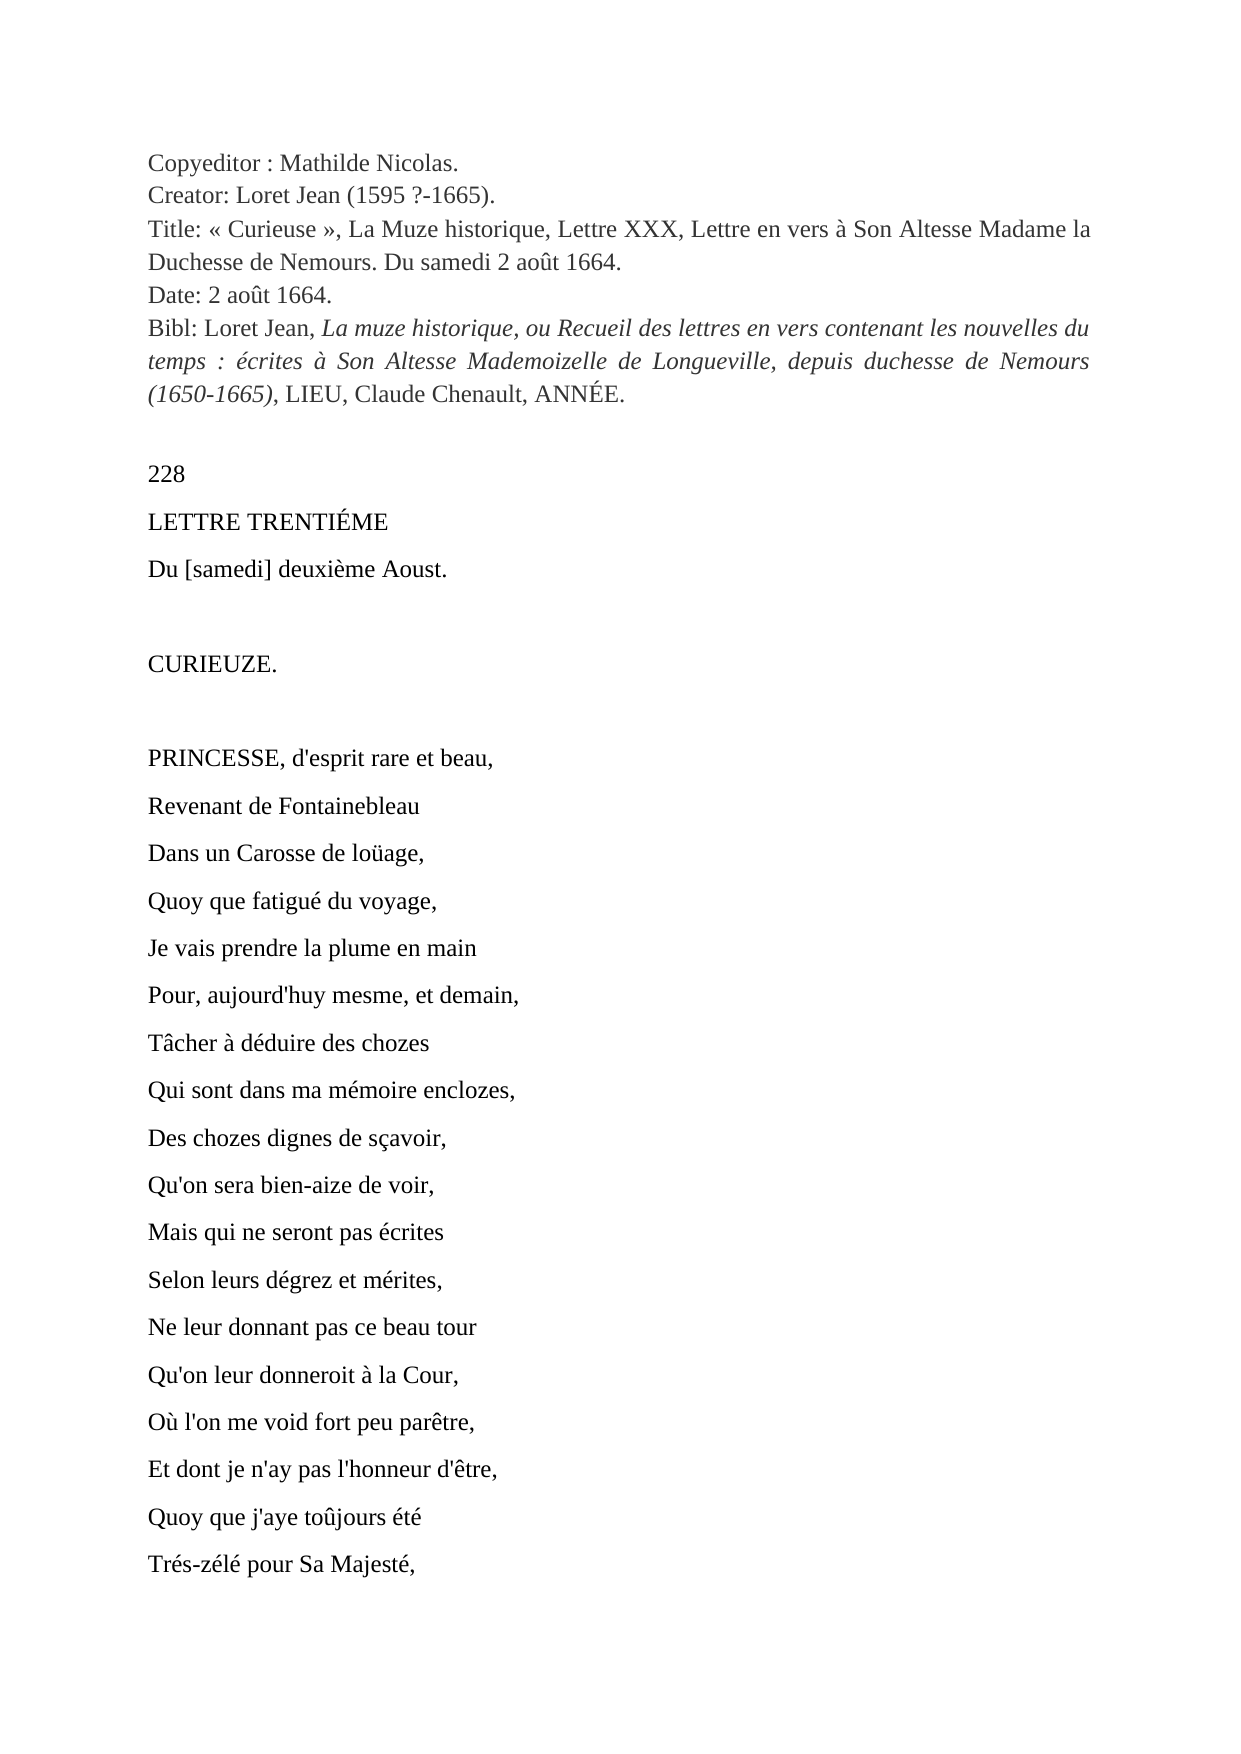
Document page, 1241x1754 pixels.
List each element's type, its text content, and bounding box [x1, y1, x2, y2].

text Date: 2 août 1664. [148, 280, 1093, 308]
text 228 [148, 459, 1093, 488]
text Et dont je n'ay pas l'honneur d'être, [148, 1454, 1093, 1483]
text Bibl: Loret Jean, La muze historique, ou Recueil des lettres en vers contenant les nouvelles du temps : écrites à Son Altesse Mademoizelle de Longueville, depuis duchesse de Nemours (1650-1665), LIEU, Claude Chenault, ANNÉE. [148, 313, 1093, 407]
text Des chozes dignes de sçavoir, [148, 1123, 1093, 1151]
text Creator: Loret Jean (1595 ?-1665). [148, 181, 1093, 209]
text Quoy que j'aye toûjours été [148, 1502, 1093, 1531]
text Mais qui ne seront pas écrites [148, 1217, 1093, 1246]
text Selon leurs dégrez et mérites, [148, 1265, 1093, 1294]
text LETTRE TRENTIÉME [148, 507, 1093, 535]
text Quoy que fatigué du voyage, [148, 886, 1093, 914]
text Du [samedi] deuxième Aoust. [148, 554, 1093, 583]
text Où l'on me void fort peu parêtre, [148, 1407, 1093, 1436]
text PRINCESSE, d'esprit rare et beau, [148, 743, 1093, 772]
text Qui sont dans ma mémoire enclozes, [148, 1075, 1093, 1104]
text Qu'on leur donneroit à la Cour, [148, 1360, 1093, 1388]
text Copyeditor : Mathilde Nicolas. [148, 148, 1093, 176]
text Je vais prendre la plume en main [148, 933, 1093, 962]
text CURIEUZE. [148, 649, 1093, 677]
text Pour, aujourd'huy mesme, et demain, [148, 981, 1093, 1009]
text Qu'on sera bien-aize de voir, [148, 1170, 1093, 1199]
text Dans un Carosse de loüage, [148, 838, 1093, 867]
text Ne leur donnant pas ce beau tour [148, 1312, 1093, 1341]
text Title: « Curieuse », La Muze historique, Lettre XXX, Lettre en vers à Son Altesse Madame la Duchesse de Nemours. Du samedi 2 août 1664. [148, 214, 1093, 275]
text Trés-zélé pour Sa Majesté, [148, 1549, 1093, 1578]
text Tâcher à déduire des chozes [148, 1028, 1093, 1057]
text Revenant de Fontainebleau [148, 791, 1093, 820]
